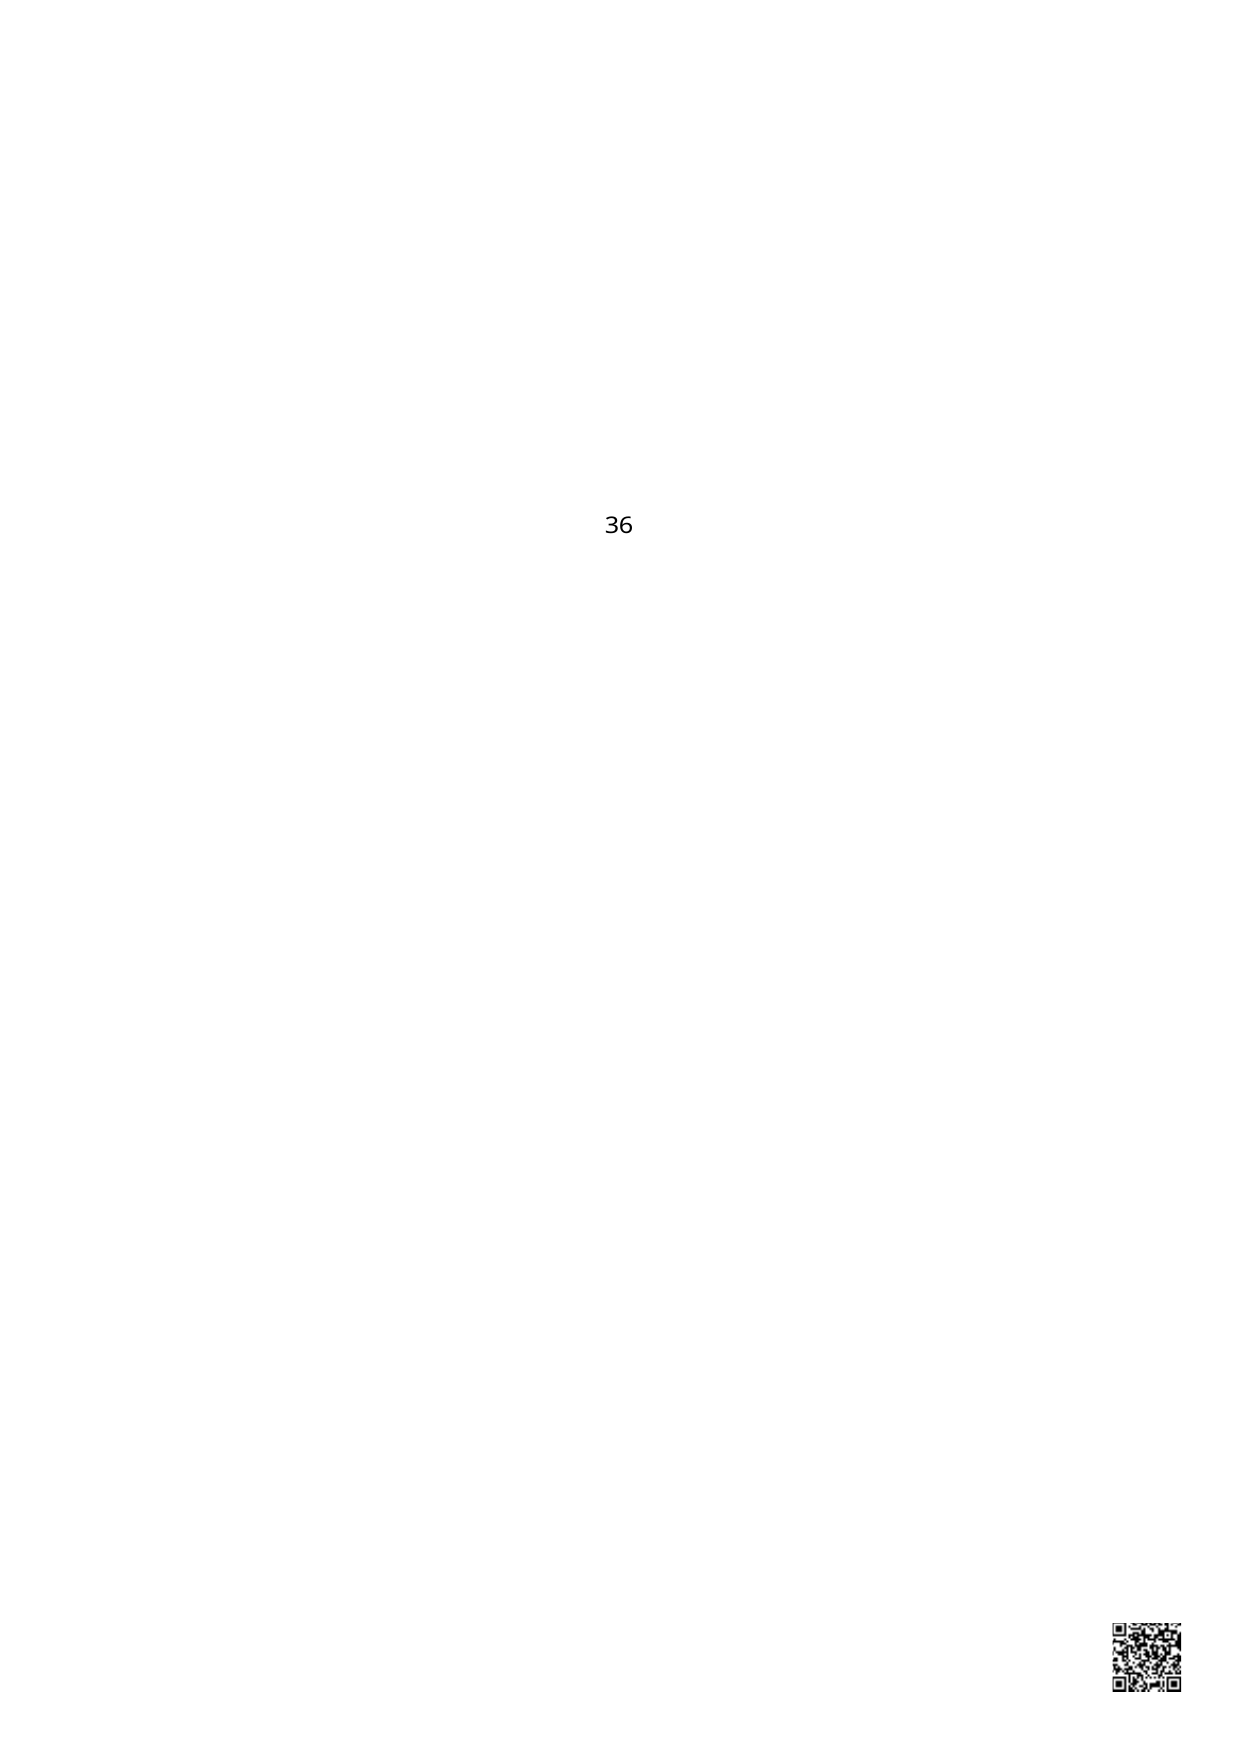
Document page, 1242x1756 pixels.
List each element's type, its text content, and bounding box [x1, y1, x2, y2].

text 36 [122, 509, 1116, 541]
